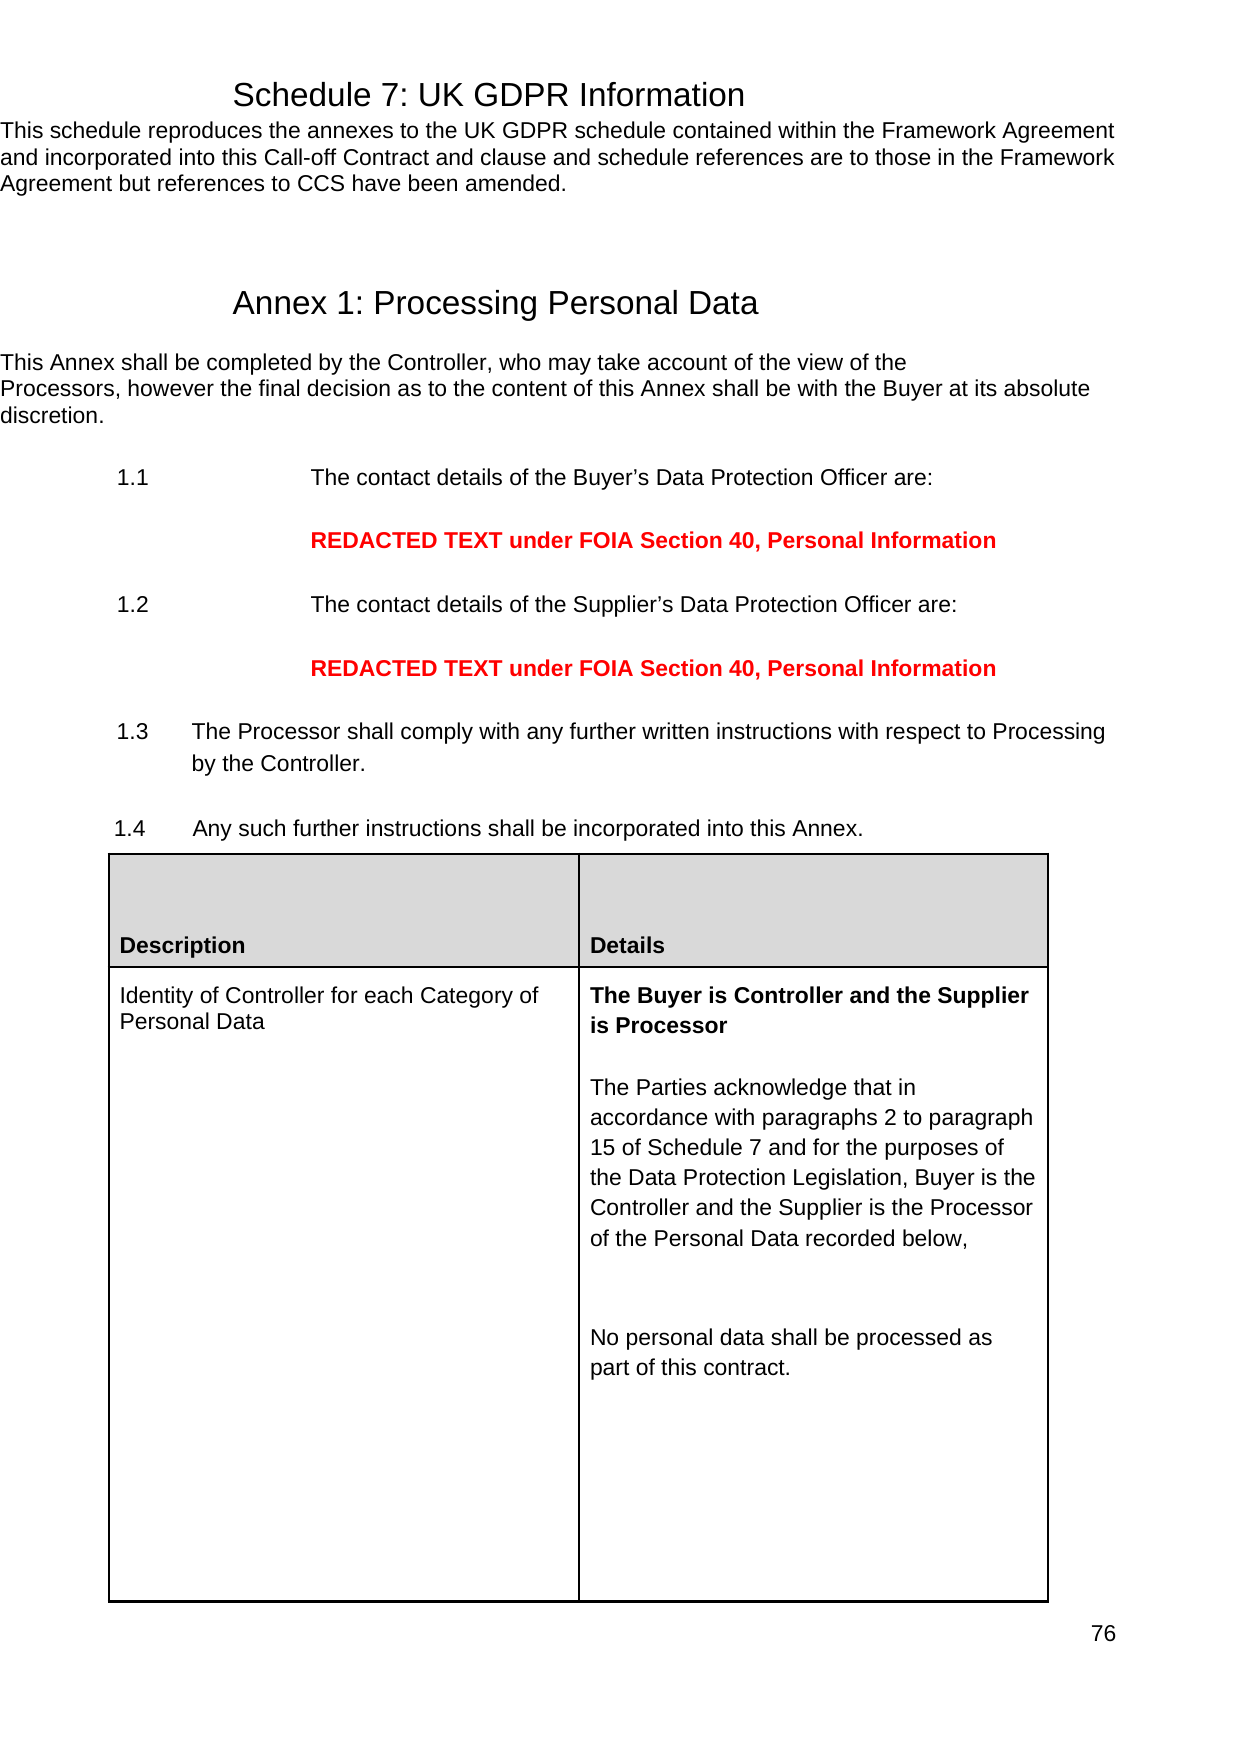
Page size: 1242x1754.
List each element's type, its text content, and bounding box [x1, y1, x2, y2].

list The contact details of the Supplier’s Data Protection Officer are: [117, 591, 1122, 617]
list The contact details of the Buyer’s Data Protection Officer are: [117, 464, 1122, 490]
table_cell Description [110, 911, 578, 966]
subtitle Annex 1: Processing Personal Data [116, 283, 1122, 322]
text 1.4 Any such further instructions shall be incorporated into this Annex. [0, 814, 1122, 842]
text 1.3 The Processor shall comply with any further written instructions with respect to Processing by the Controller. [116, 718, 1121, 776]
text Processors, however the final decision as to the content of this Annex shall be with the Buyer at its absolute discretion. [0, 375, 1121, 428]
text This schedule reproduces the annexes to the UK GDPR schedule contained within the Framework Agreement and incorporated into this Call-off Contract and clause and schedule references are to those in the Framework Agreement but references to CCS have been amended. [0, 117, 1121, 196]
table_header [110, 855, 578, 911]
subtitle Schedule 7: UK GDPR Information [116, 75, 1122, 113]
text This Annex shall be completed by the Controller, who may take account of the view of the [0, 349, 1121, 375]
table_header [580, 855, 1047, 911]
text REDACTED TEXT under FOIA Section 40, Personal Information [310, 527, 1122, 554]
text REDACTED TEXT under FOIA Section 40, Personal Information [310, 654, 1122, 681]
table_cell Identity of Controller for each Category of Personal Data [110, 968, 578, 1600]
table_cell Details [580, 911, 1047, 966]
table_cell The Buyer is Controller and the Supplier is Processor The Parties acknowledge that in accordance with paragraphs 2 to paragraph 15 of Schedule 7 and for the purposes of the Data Protection Legislation, Buyer is the Controller and the Supplier is the Processor of the Personal Data recorded below, No personal data shall be processed as part of this contract. [580, 968, 1047, 1600]
